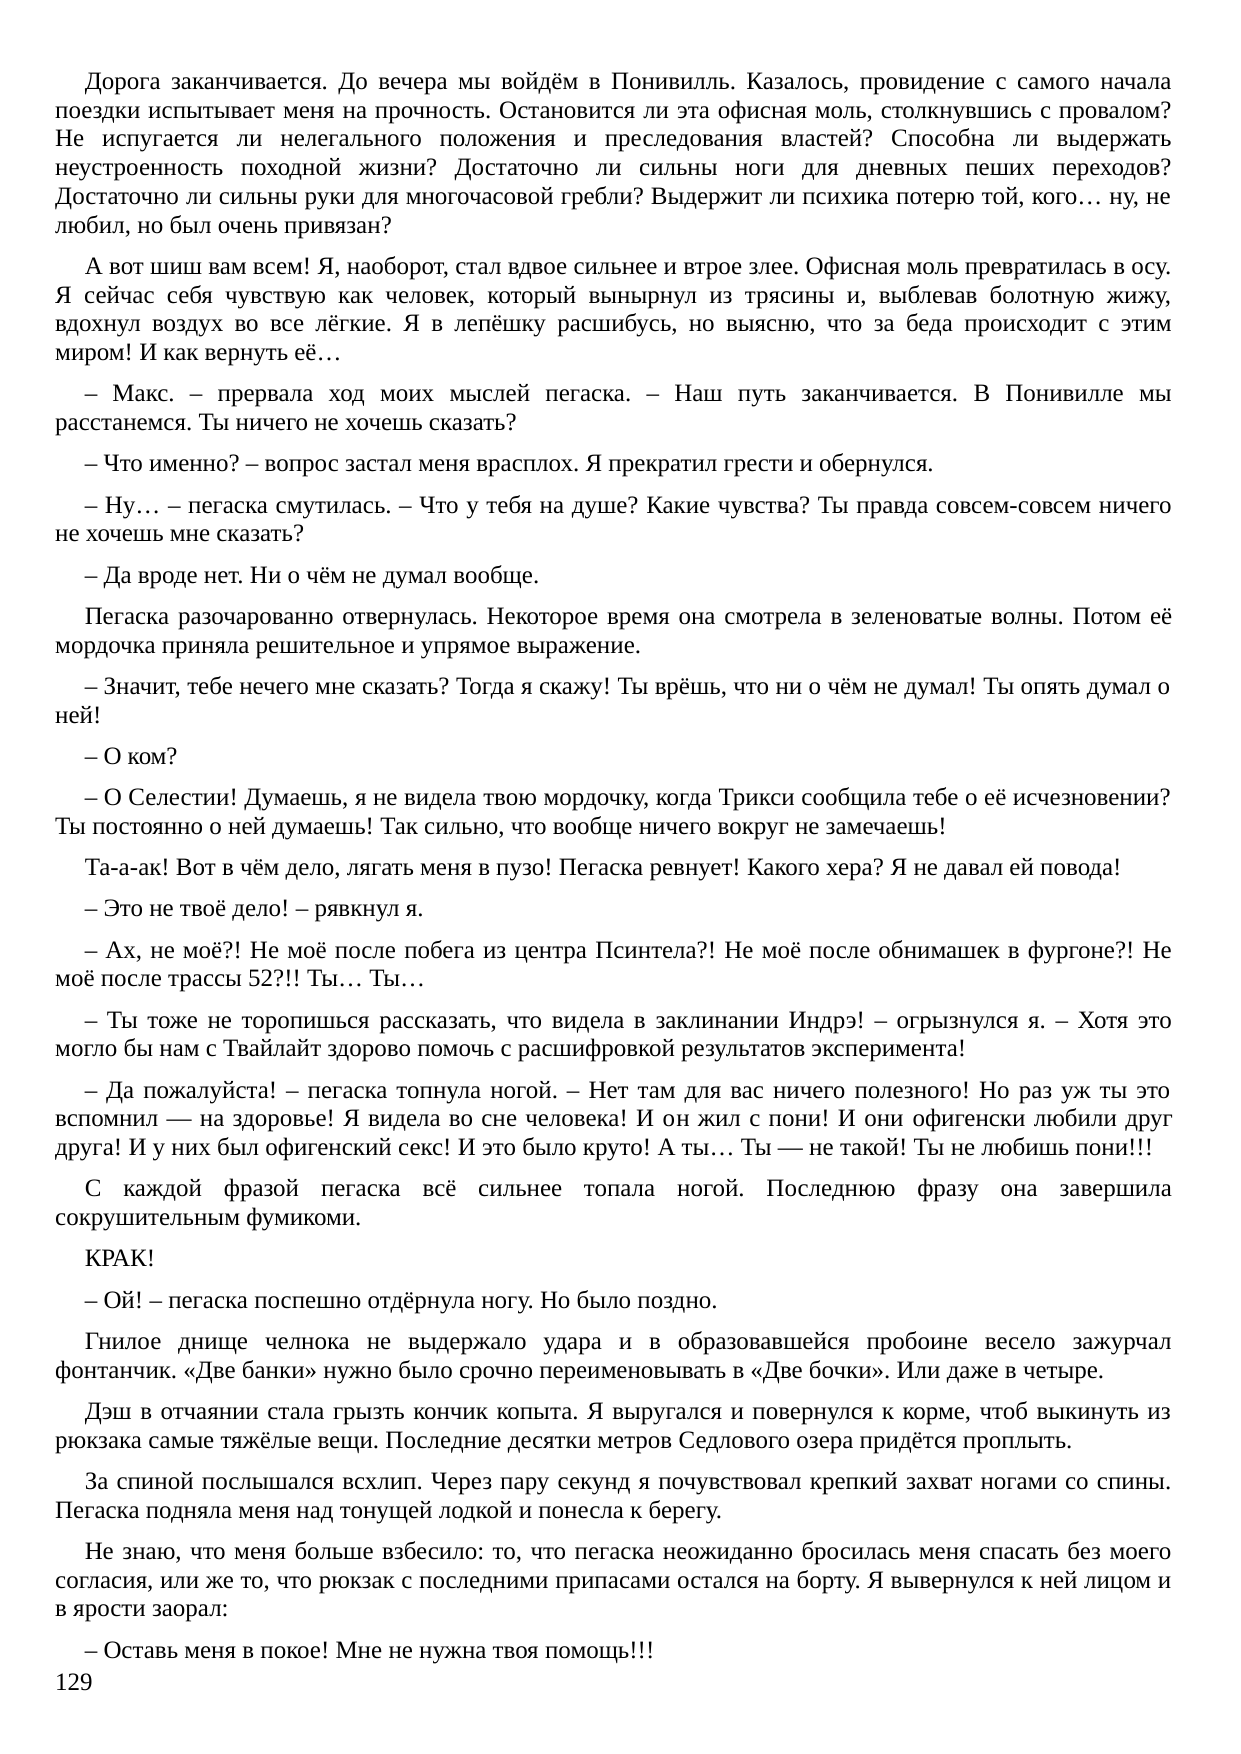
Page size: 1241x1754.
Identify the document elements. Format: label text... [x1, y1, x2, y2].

text – Ты тоже не торопишься рассказать, что видела в заклинании Индрэ! – огрызнулся я. – Хотя это могло бы нам с Твайлайт здорово помочь с расшифровкой результатов эксперимента! [55, 1005, 1173, 1062]
text Та-а-ак! Вот в чём дело, лягать меня в пузо! Пегаска ревнует! Какого хера? Я не давал ей повода! [55, 852, 1173, 881]
text – О ком? [55, 741, 1173, 770]
text – Ой! – пегаска поспешно отдёрнула ногу. Но было поздно. [55, 1285, 1173, 1313]
text – Это не твоё дело! – рявкнул я. [55, 893, 1173, 922]
text Пегаска разочарованно отвернулась. Некоторое время она смотрела в зеленоватые волны. Потом её мордочка приняла решительное и упрямое выражение. [55, 601, 1173, 658]
text Дэш в отчаянии стала грызть кончик копыта. Я выругался и повернулся к корме, чтоб выкинуть из рюкзака самые тяжёлые вещи. Последние десятки метров Седлового озера придётся проплыть. [55, 1396, 1173, 1453]
text – Значит, тебе нечего мне сказать? Тогда я скажу! Ты врёшь, что ни о чём не думал! Ты опять думал о ней! [55, 671, 1173, 728]
text С каждой фразой пегаска всё сильнее топала ногой. Последнюю фразу она завершила сокрушительным фумикоми. [55, 1173, 1173, 1231]
text Дорога заканчивается. До вечера мы войдём в Понивилль. Казалось, провидение с самого начала поездки испытывает меня на прочность. Остановится ли эта офисная моль, столкнувшись с провалом? Не испугается ли нелегального положения и преследования властей? Способна ли выдержать неустроенность походной жизни? Достаточно ли сильны ноги для дневных пеших переходов? Достаточно ли сильны руки для многочасовой гребли? Выдержит ли психика потерю той, кого… ну, не любил, но был очень привязан? [55, 66, 1173, 238]
text – Ну… – пегаска смутилась. – Что у тебя на душе? Какие чувства? Ты правда совсем-совсем ничего не хочешь мне сказать? [55, 490, 1173, 547]
text – Оставь меня в покое! Мне не нужна твоя помощь!!! [55, 1635, 1173, 1663]
text – Макс. – прервала ход моих мыслей пегаска. – Наш путь заканчивается. В Понивилле мы расстанемся. Ты ничего не хочешь сказать? [55, 378, 1173, 436]
text – Что именно? – вопрос застал меня врасплох. Я прекратил грести и обернулся. [55, 448, 1173, 477]
text За спиной послышался всхлип. Через пару секунд я почувствовал крепкий захват ногами со спины. Пегаска подняла меня над тонущей лодкой и понесла к берегу. [55, 1466, 1173, 1523]
text КРАК! [55, 1243, 1173, 1272]
text – О Селестии! Думаешь, я не видела твою мордочку, когда Трикси сообщила тебе о её исчезновении? Ты постоянно о ней думаешь! Так сильно, что вообще ничего вокруг не замечаешь! [55, 782, 1173, 840]
text – Да пожалуйста! – пегаска топнула ногой. – Нет там для вас ничего полезного! Но раз уж ты это вспомнил — на здоровье! Я видела во сне человека! И он жил с пони! И они офигенски любили друг друга! И у них был офигенский секс! И это было круто! А ты… Ты — не такой! Ты не любишь пони!!! [55, 1075, 1173, 1161]
text – Ах, не моё?! Не моё после побега из центра Псинтела?! Не моё после обнимашек в фургоне?! Не моё после трассы 52?!! Ты… Ты… [55, 935, 1173, 992]
text Не знаю, что меня больше взбесило: то, что пегаска неожиданно бросилась меня спасать без моего согласия, или же то, что рюкзак с последними припасами остался на борту. Я вывернулся к ней лицом и в ярости заорал: [55, 1536, 1173, 1622]
text Гнилое днище челнока не выдержало удара и в образовавшейся пробоине весело зажурчал фонтанчик. «Две банки» нужно было срочно переименовывать в «Две бочки». Или даже в четыре. [55, 1326, 1173, 1383]
text – Да вроде нет. Ни о чём не думал вообще. [55, 560, 1173, 588]
text А вот шиш вам всем! Я, наоборот, стал вдвое сильнее и втрое злее. Офисная моль превратилась в осу. Я сейчас себя чувствую как человек, который вынырнул из трясины и, выблевав болотную жижу, вдохнул воздух во все лёгкие. Я в лепёшку расшибусь, но выясню, что за беда происходит с этим миром! И как вернуть её… [55, 251, 1173, 366]
